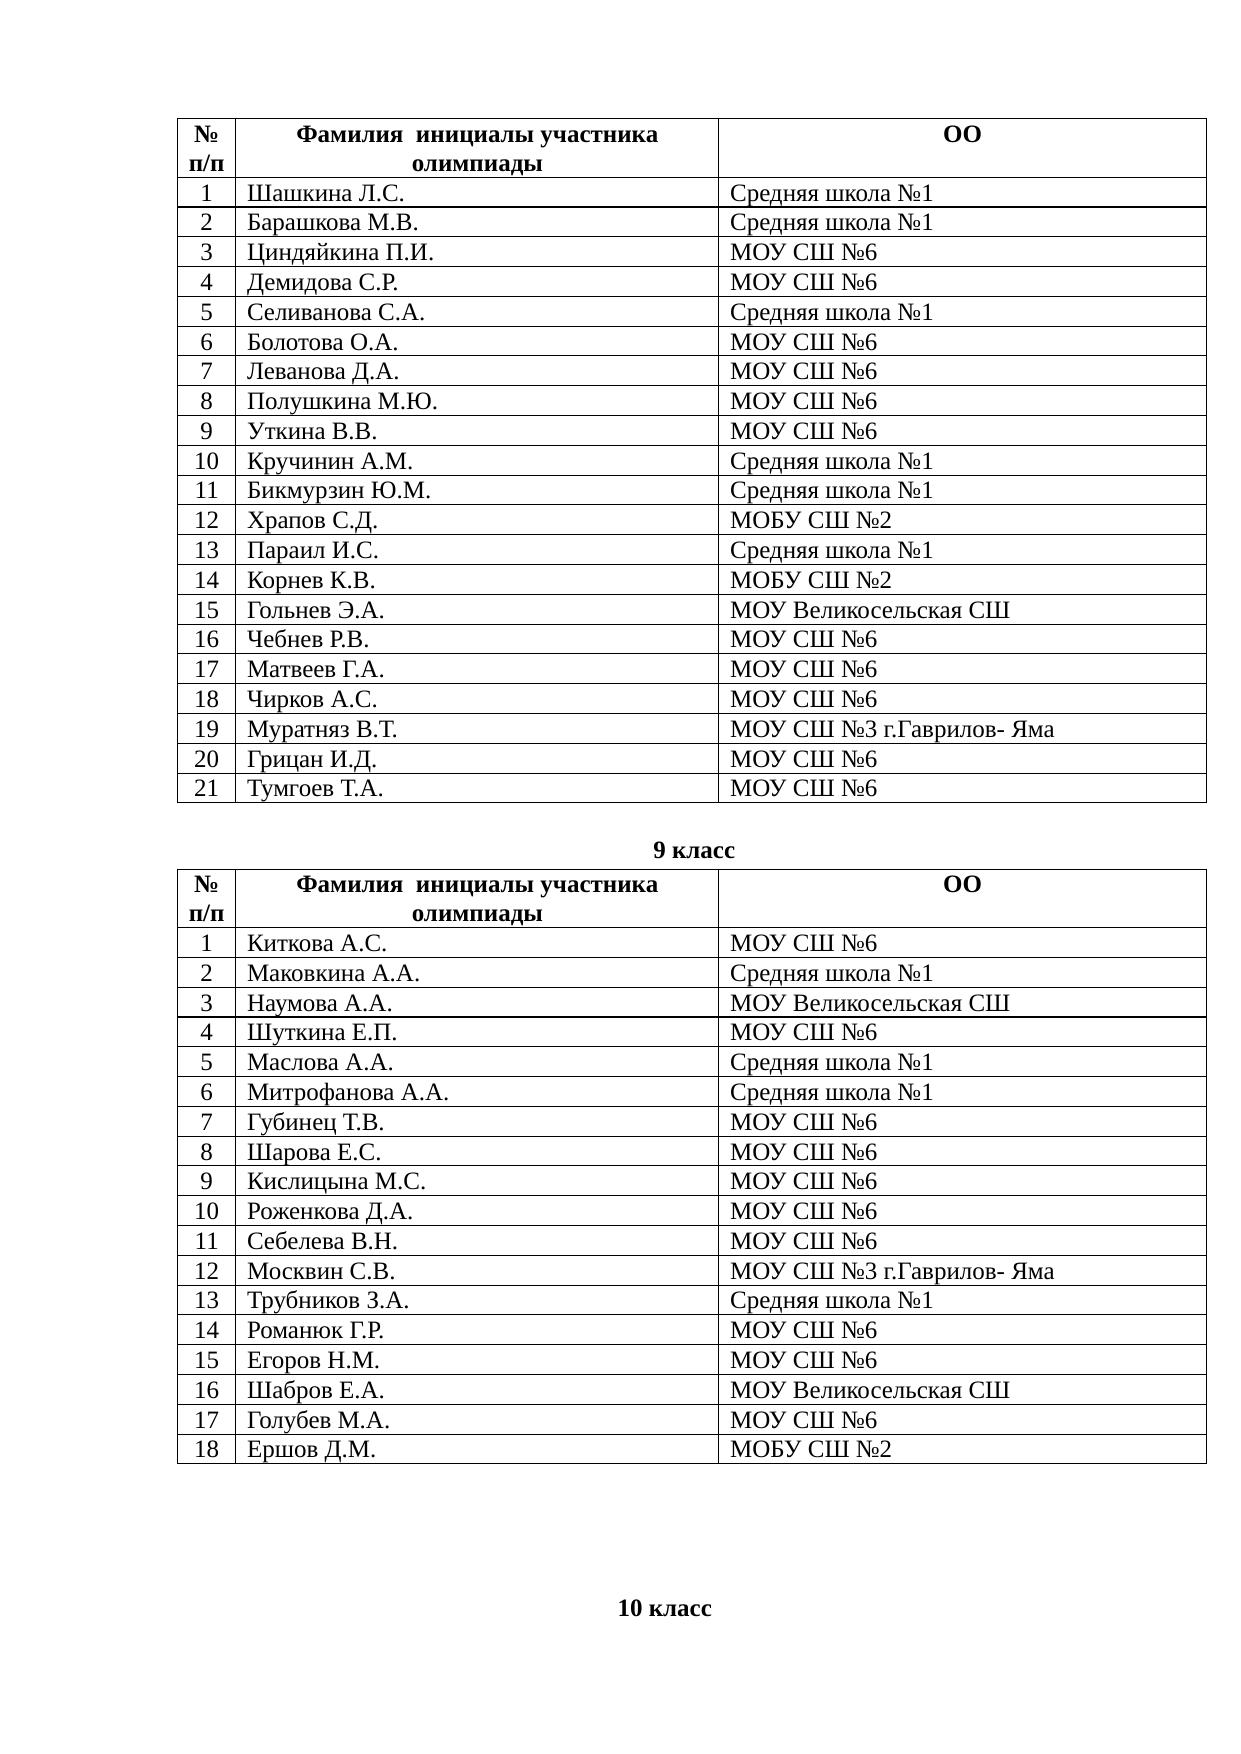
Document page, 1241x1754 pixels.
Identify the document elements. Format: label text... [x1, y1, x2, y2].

table_cell Гольнев Э.А. [236, 595, 718, 623]
table_cell Средняя школа №1 [719, 446, 1206, 474]
table_cell Шуткина Е.П. [236, 1018, 718, 1046]
table_cell Губинец Т.В. [236, 1107, 718, 1136]
table_cell 4 [178, 267, 235, 296]
table_cell Храпов С.Д. [236, 505, 718, 534]
table_cell 3 [178, 237, 235, 266]
table_cell 9 [178, 1166, 235, 1195]
table_header № п/п [178, 119, 235, 177]
table_cell МОУ Великосельская СШ [719, 988, 1206, 1016]
table_cell Параил И.С. [236, 535, 718, 564]
table_cell Кислицына М.С. [236, 1166, 718, 1195]
table_cell Матвеев Г.А. [236, 654, 718, 683]
table_cell 11 [178, 1226, 235, 1255]
table_cell Бикмурзин Ю.М. [236, 476, 718, 504]
table_cell Ершов Д.М. [236, 1435, 718, 1463]
table_cell 10 [178, 446, 235, 474]
table_cell МОУ СШ №6 [719, 1226, 1206, 1255]
table_cell Чирков А.С. [236, 684, 718, 713]
text 9 класс [236, 836, 1152, 864]
table_cell Барашкова М.В. [236, 208, 718, 236]
table_cell МОУ Великосельская СШ [719, 1375, 1206, 1404]
table_cell Грицан И.Д. [236, 744, 718, 772]
table_cell 7 [178, 356, 235, 385]
table_cell МОУ СШ №6 [719, 1107, 1206, 1136]
table_cell Шашкина Л.С. [236, 178, 718, 206]
table_cell МОУ СШ №6 [719, 1137, 1206, 1165]
table_cell Полушкина М.Ю. [236, 386, 718, 415]
table_cell Средняя школа №1 [719, 535, 1206, 564]
table_cell 15 [178, 1345, 235, 1374]
table_cell 2 [178, 958, 235, 987]
table_cell 1 [178, 178, 235, 206]
table_cell Средняя школа №1 [719, 1286, 1206, 1314]
table_cell МОУ СШ №6 [719, 356, 1206, 385]
table_cell Циндяйкина П.И. [236, 237, 718, 266]
table_cell 19 [178, 714, 235, 743]
table_cell МОУ СШ №6 [719, 1018, 1206, 1046]
table_cell МОУ Великосельская СШ [719, 595, 1206, 623]
table_cell Роженкова Д.А. [236, 1196, 718, 1225]
table_cell 2 [178, 208, 235, 236]
table_cell Трубников З.А. [236, 1286, 718, 1314]
table_cell 10 [178, 1196, 235, 1225]
table_cell 8 [178, 1137, 235, 1165]
table_cell 17 [178, 654, 235, 683]
table_cell Уткина В.В. [236, 416, 718, 445]
table_cell Наумова А.А. [236, 988, 718, 1016]
table_header Фамилия инициалы участника олимпиады [236, 870, 718, 927]
table_cell 1 [178, 928, 235, 957]
table_cell 6 [178, 327, 235, 355]
table_cell Средняя школа №1 [719, 208, 1206, 236]
table_cell 16 [178, 1375, 235, 1404]
table_cell Средняя школа №1 [719, 178, 1206, 206]
table_cell МОБУ СШ №2 [719, 505, 1206, 534]
table_cell Корнев К.В. [236, 565, 718, 594]
table_cell МОУ СШ №6 [719, 744, 1206, 772]
table_header ОО [719, 870, 1206, 927]
table_cell Средняя школа №1 [719, 1077, 1206, 1106]
table_cell Киткова А.С. [236, 928, 718, 957]
table_cell 5 [178, 297, 235, 326]
table_cell Романюк Г.Р. [236, 1315, 718, 1344]
table_cell Муратняз В.Т. [236, 714, 718, 743]
table_cell Чебнев Р.В. [236, 625, 718, 653]
table_cell Тумгоев Т.А. [236, 774, 718, 802]
table_cell 16 [178, 625, 235, 653]
table_cell 14 [178, 1315, 235, 1344]
table_cell Средняя школа №1 [719, 476, 1206, 504]
table_cell Маковкина А.А. [236, 958, 718, 987]
table_cell МОУ СШ №6 [719, 327, 1206, 355]
table_cell 6 [178, 1077, 235, 1106]
table_cell МОБУ СШ №2 [719, 1435, 1206, 1463]
table_cell Голубев М.А. [236, 1405, 718, 1433]
table_cell МОУ СШ №3 г.Гаврилов- Яма [719, 714, 1206, 743]
table_cell 11 [178, 476, 235, 504]
table_cell 4 [178, 1018, 235, 1046]
table_cell МОУ СШ №6 [719, 654, 1206, 683]
table_cell Себелева В.Н. [236, 1226, 718, 1255]
table_cell МОУ СШ №6 [719, 928, 1206, 957]
table_cell МОУ СШ №6 [719, 1345, 1206, 1374]
table_cell МОУ СШ №3 г.Гаврилов- Яма [719, 1256, 1206, 1284]
table_cell 14 [178, 565, 235, 594]
table_cell МОУ СШ №6 [719, 267, 1206, 296]
table_cell МОУ СШ №6 [719, 237, 1206, 266]
table_cell 8 [178, 386, 235, 415]
table_cell Селиванова С.А. [236, 297, 718, 326]
table_header Фамилия инициалы участника олимпиады [236, 119, 718, 177]
table_cell Шарова Е.С. [236, 1137, 718, 1165]
table_cell МОУ СШ №6 [719, 774, 1206, 802]
table_cell МОУ СШ №6 [719, 625, 1206, 653]
table_cell 13 [178, 1286, 235, 1314]
table_cell МОУ СШ №6 [719, 684, 1206, 713]
table_cell МОУ СШ №6 [719, 416, 1206, 445]
text 10 класс [177, 1593, 1152, 1622]
table_cell Маслова А.А. [236, 1047, 718, 1076]
table_cell 17 [178, 1405, 235, 1433]
table_cell Егоров Н.М. [236, 1345, 718, 1374]
table_cell 15 [178, 595, 235, 623]
table_cell 18 [178, 684, 235, 713]
table_cell 9 [178, 416, 235, 445]
table_cell 13 [178, 535, 235, 564]
table_cell 12 [178, 505, 235, 534]
table_cell Леванова Д.А. [236, 356, 718, 385]
table_cell Кручинин А.М. [236, 446, 718, 474]
table_cell МОУ СШ №6 [719, 1315, 1206, 1344]
table_cell 5 [178, 1047, 235, 1076]
table_cell Болотова О.А. [236, 327, 718, 355]
table_cell МОУ СШ №6 [719, 1196, 1206, 1225]
table_cell 21 [178, 774, 235, 802]
table_header № п/п [178, 870, 235, 927]
table_cell Средняя школа №1 [719, 958, 1206, 987]
table_cell Москвин С.В. [236, 1256, 718, 1284]
table_cell Демидова С.Р. [236, 267, 718, 296]
table_cell 12 [178, 1256, 235, 1284]
table_cell МОУ СШ №6 [719, 1405, 1206, 1433]
table_header ОО [719, 119, 1206, 177]
table_cell 18 [178, 1435, 235, 1463]
table_cell Средняя школа №1 [719, 1047, 1206, 1076]
table_cell 3 [178, 988, 235, 1016]
table_cell 20 [178, 744, 235, 772]
table_cell Митрофанова А.А. [236, 1077, 718, 1106]
table_cell МОУ СШ №6 [719, 386, 1206, 415]
table_cell Средняя школа №1 [719, 297, 1206, 326]
table_cell МОУ СШ №6 [719, 1166, 1206, 1195]
table_cell 7 [178, 1107, 235, 1136]
table_cell Шабров Е.А. [236, 1375, 718, 1404]
table_cell МОБУ СШ №2 [719, 565, 1206, 594]
